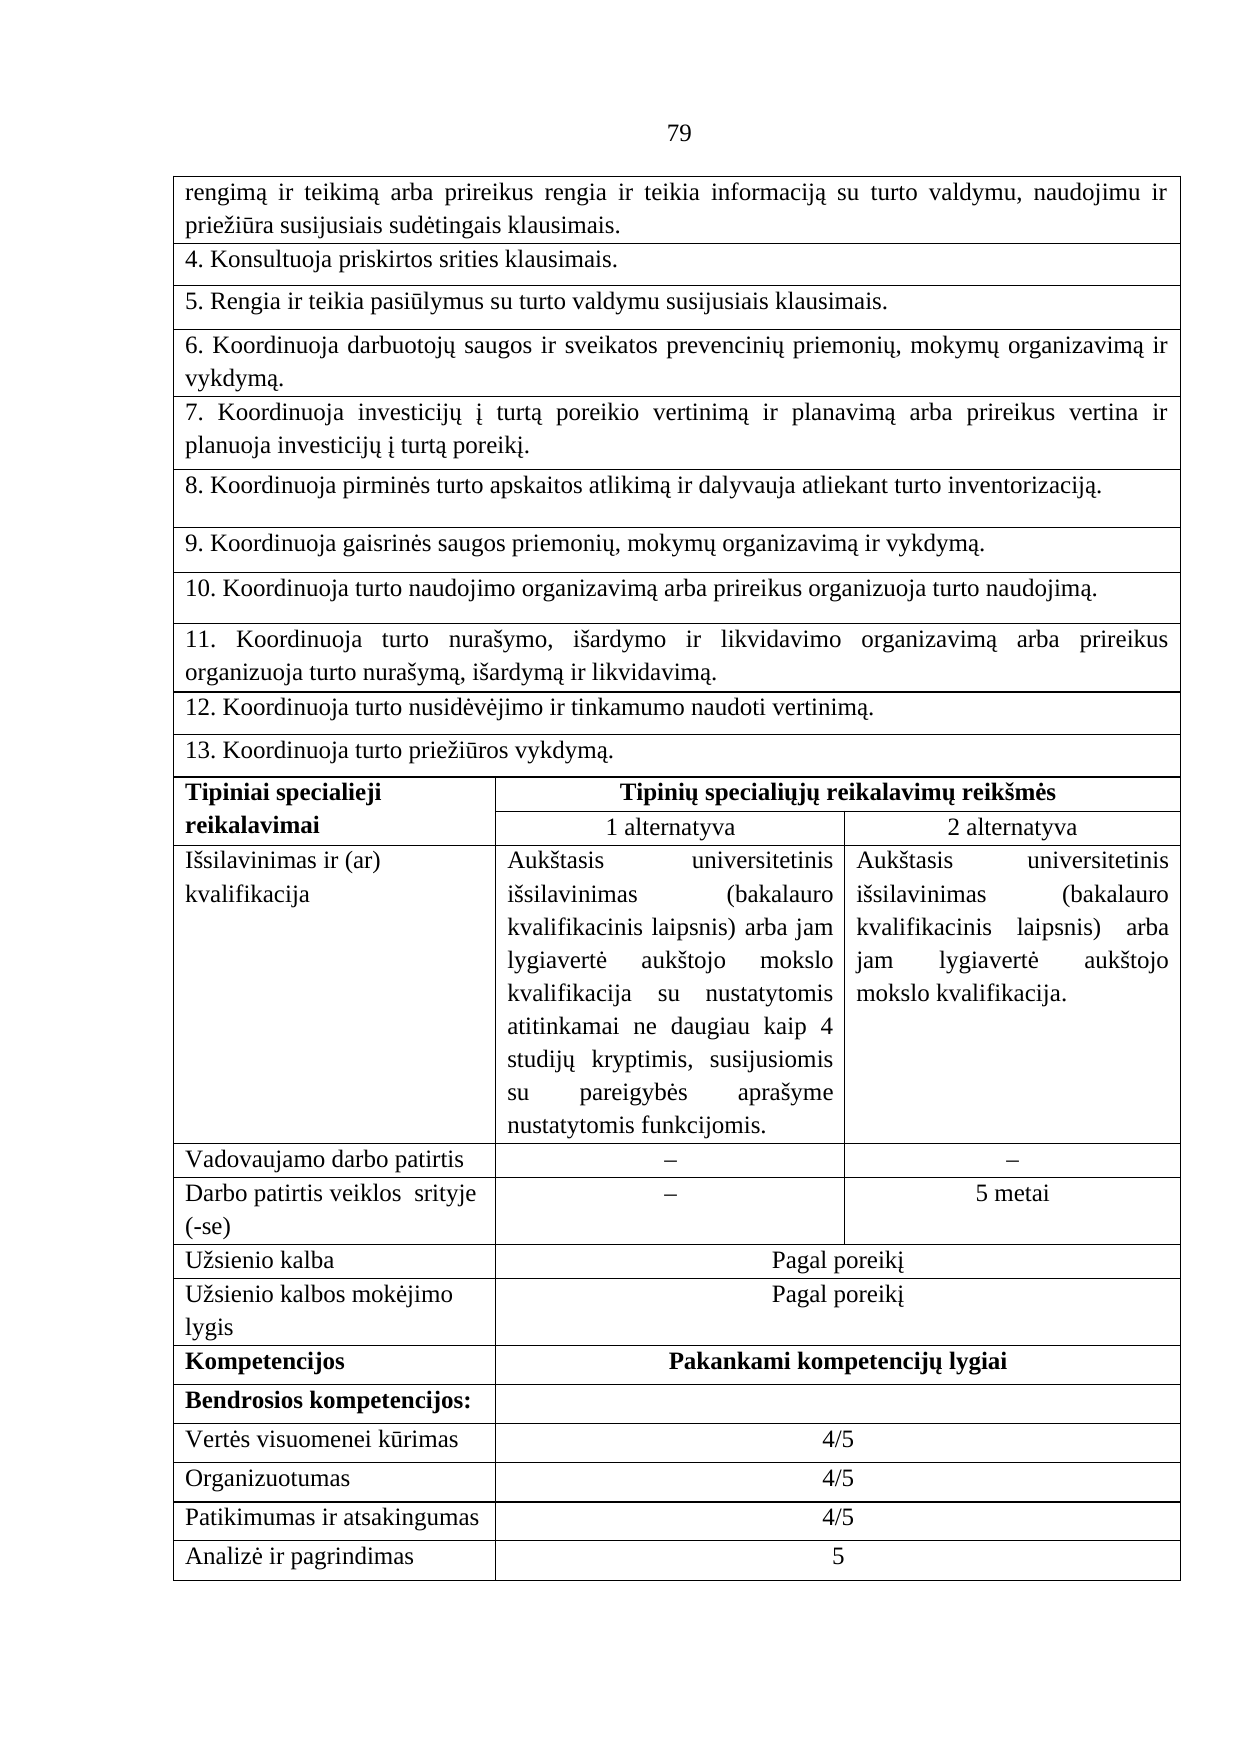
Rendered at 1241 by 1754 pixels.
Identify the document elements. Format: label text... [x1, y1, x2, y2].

table_cell Pakankami kompetencijų lygiai [496, 1346, 1180, 1384]
table_cell 6. Koordinuoja darbuotojų saugos ir sveikatos prevencinių priemonių, mokymų organizavimą ir vykdymą. [174, 330, 1180, 396]
table_cell Užsienio kalbos mokėjimo lygis [174, 1279, 495, 1345]
table_cell Analizė ir pagrindimas [174, 1541, 495, 1579]
table_cell Vadovaujamo darbo patirtis [174, 1144, 495, 1177]
table_cell 4/5 [496, 1503, 1180, 1540]
table_cell 5 metai [845, 1178, 1180, 1244]
table_cell 1 alternatyva [496, 812, 844, 844]
table_cell 8. Koordinuoja pirminės turto apskaitos atlikimą ir dalyvauja atliekant turto inventorizaciją. [174, 470, 1180, 527]
table_cell – [496, 1178, 844, 1244]
table_cell 4/5 [496, 1463, 1180, 1501]
table_cell 10. Koordinuoja turto naudojimo organizavimą arba prireikus organizuoja turto naudojimą. [174, 573, 1180, 623]
table_cell 5 [496, 1541, 1180, 1579]
table_cell 9. Koordinuoja gaisrinės saugos priemonių, mokymų organizavimą ir vykdymą. [174, 528, 1180, 572]
table_cell Aukštasis universitetinis išsilavinimas (bakalauro kvalifikacinis laipsnis) arba jam lygiavertė aukštojo mokslo kvalifikacija. [845, 846, 1180, 1143]
table_cell 12. Koordinuoja turto nusidėvėjimo ir tinkamumo naudoti vertinimą. [174, 693, 1180, 734]
table_cell Bendrosios kompetencijos: [174, 1385, 495, 1423]
table_cell Organizuotumas [174, 1463, 495, 1501]
table_cell Kompetencijos [174, 1346, 495, 1384]
table_cell – [496, 1144, 844, 1177]
table_cell Pagal poreikį [496, 1279, 1180, 1345]
table_cell Aukštasis universitetinis išsilavinimas (bakalauro kvalifikacinis laipsnis) arba jam lygiavertė aukštojo mokslo kvalifikacija su nustatytomis atitinkamai ne daugiau kaip 4 studijų kryptimis, susijusiomis su pareigybės aprašyme nustatytomis funkcijomis. [496, 846, 844, 1143]
table_cell 5. Rengia ir teikia pasiūlymus su turto valdymu susijusiais klausimais. [174, 286, 1180, 329]
table_cell 2 alternatyva [845, 812, 1180, 844]
table_cell Tipinių specialiųjų reikalavimų reikšmės [496, 778, 1180, 811]
table_cell 4/5 [496, 1424, 1180, 1462]
table_cell 11. Koordinuoja turto nurašymo, išardymo ir likvidavimo organizavimą arba prireikus organizuoja turto nurašymą, išardymą ir likvidavimą. [174, 624, 1180, 691]
table_cell Pagal poreikį [496, 1245, 1180, 1278]
table_cell Išsilavinimas ir (ar) kvalifikacija [174, 846, 495, 1143]
table_cell Patikimumas ir atsakingumas [174, 1503, 495, 1540]
table_cell Darbo patirtis veiklos srityje (-se) [174, 1178, 495, 1244]
table_cell 4. Konsultuoja priskirtos srities klausimais. [174, 244, 1180, 285]
table_cell [496, 1385, 1180, 1423]
table_cell 7. Koordinuoja investicijų į turtą poreikio vertinimą ir planavimą arba prireikus vertina ir planuoja investicijų į turtą poreikį. [174, 397, 1180, 469]
table_cell Vertės visuomenei kūrimas [174, 1424, 495, 1462]
table_cell rengimą ir teikimą arba prireikus rengia ir teikia informaciją su turto valdymu, naudojimu ir priežiūra susijusiais sudėtingais klausimais. [174, 177, 1180, 243]
table_cell 13. Koordinuoja turto priežiūros vykdymą. [174, 735, 1180, 776]
table_cell – [845, 1144, 1180, 1177]
table_cell Tipiniai specialieji reikalavimai [174, 778, 495, 844]
table_cell Užsienio kalba [174, 1245, 495, 1278]
